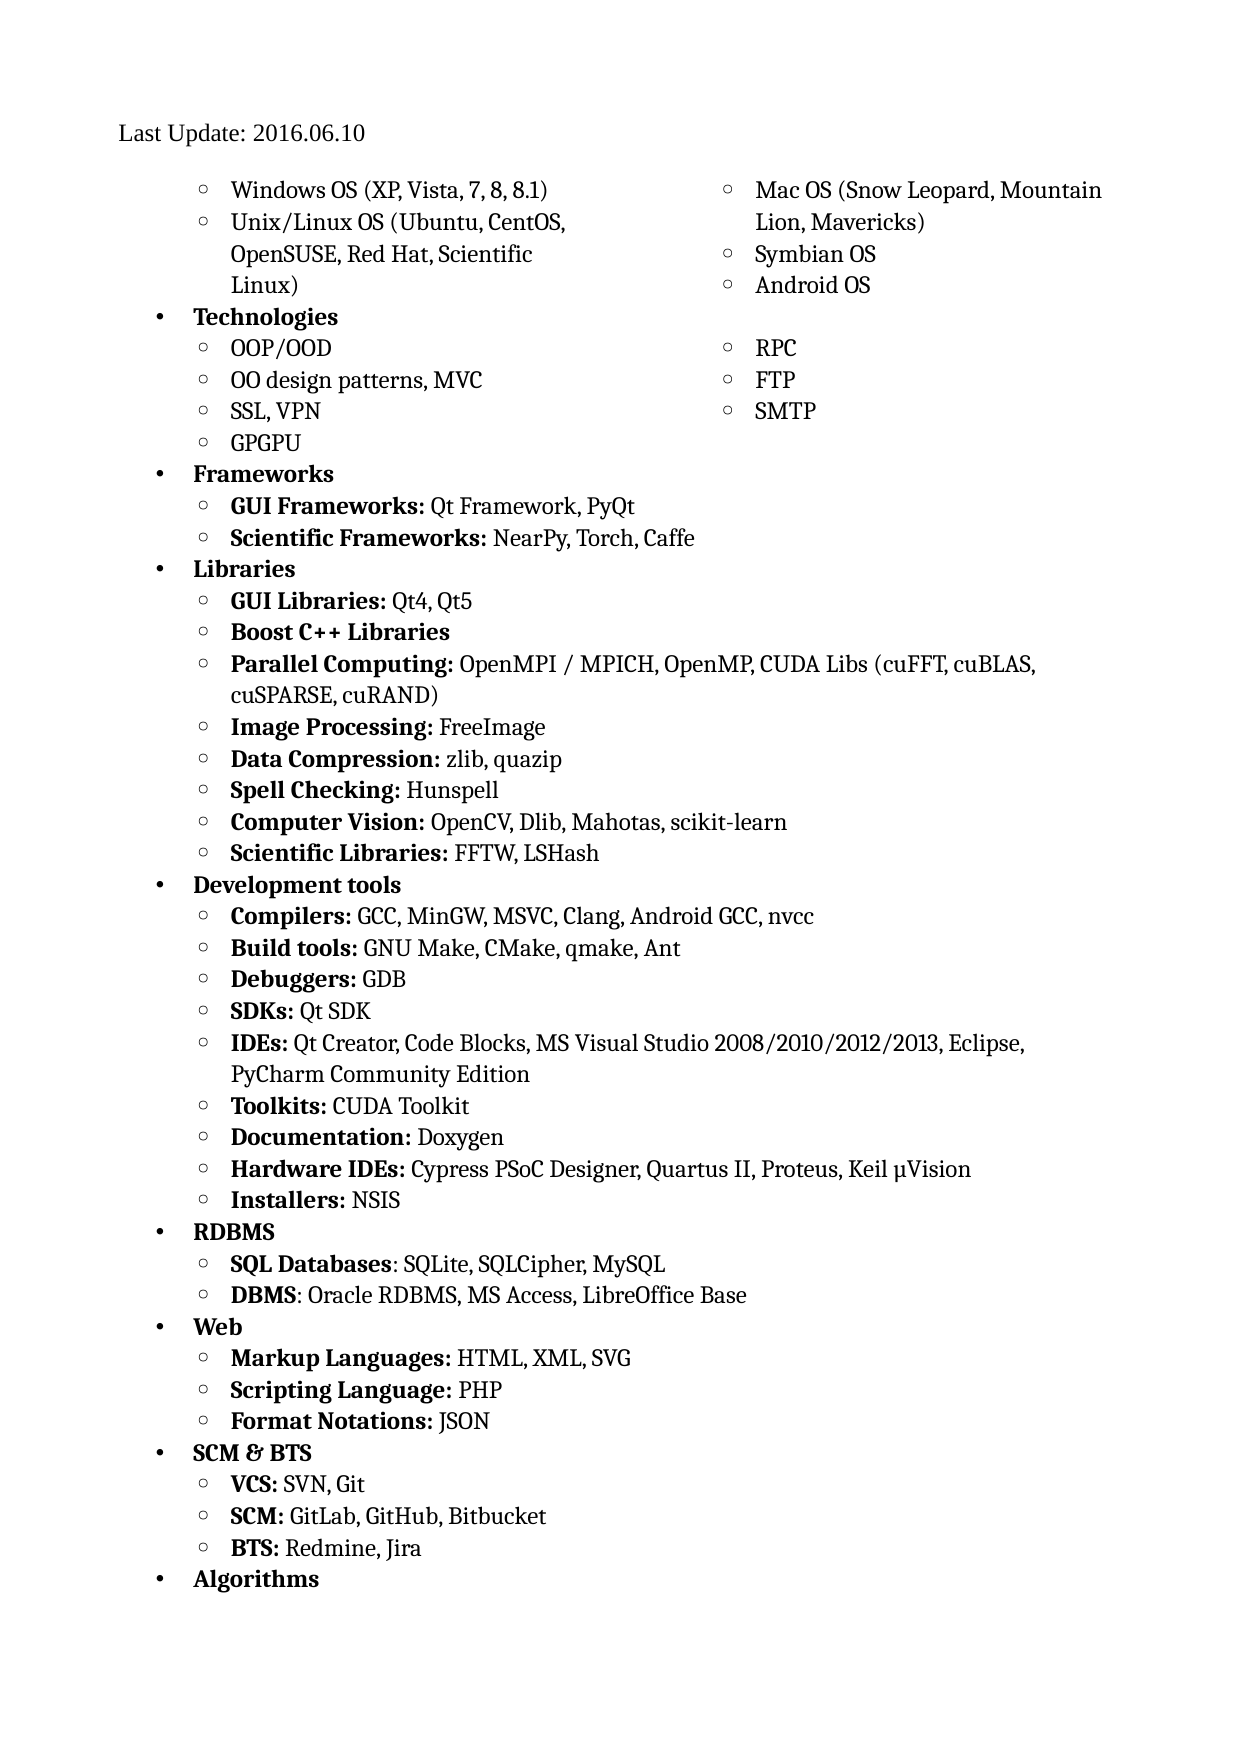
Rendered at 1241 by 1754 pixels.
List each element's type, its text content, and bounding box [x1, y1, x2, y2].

list SCM & BTS [156, 1439, 1122, 1468]
list Technologies [156, 303, 1122, 331]
list Boost C++ Libraries [193, 618, 1122, 647]
list Parallel Computing: OpenMPI / MPICH, OpenMP, CUDA Libs (cuFFT, cuBLAS, cuSPARSE, cuRAND) [193, 650, 1122, 710]
list Scientific Frameworks: NearPy, Torch, Caffe [193, 523, 1122, 552]
list Image Processing: FreeImage [193, 713, 1122, 742]
list Scripting Language: PHP [193, 1376, 1122, 1404]
list Format Notations: JSON [193, 1407, 1122, 1436]
list Debuggers: GDB [193, 965, 1122, 994]
list RDBMS [156, 1218, 1122, 1247]
list Documentation: Doxygen [193, 1123, 1122, 1152]
list SDKs: Qt SDK [193, 997, 1122, 1026]
list Windows OS (XP, Vista, 7, 8, 8.1) [193, 176, 598, 205]
list Compilers: GCC, MinGW, MSVC, Clang, Android GCC, nvcc [193, 902, 1122, 931]
list RPC [718, 334, 1122, 363]
list Data Compression: zlib, quazip [193, 744, 1122, 773]
list Spell Checking: Hunspell [193, 776, 1122, 805]
list Development tools [156, 871, 1122, 899]
list Computer Vision: OpenCV, Dlib, Mahotas, scikit-learn [193, 808, 1122, 836]
list OO design patterns, MVC [193, 366, 598, 394]
list BTS: Redmine, Jira [193, 1533, 1122, 1562]
list Toolkits: CUDA Toolkit [193, 1092, 1122, 1120]
list SMTP [718, 397, 1122, 426]
list Mac OS (Snow Leopard, Mountain Lion, Mavericks) [718, 176, 1122, 237]
list Markup Languages: HTML, XML, SVG [193, 1344, 1122, 1373]
list IDEs: Qt Creator, Code Blocks, MS Visual Studio 2008/2010/2012/2013, Eclipse, PyCharm Community Edition [193, 1028, 1122, 1089]
list Installers: NSIS [193, 1186, 1122, 1215]
list SCM: GitLab, GitHub, Bitbucket [193, 1502, 1122, 1531]
list Libraries [156, 555, 1122, 584]
list OOP/OOD [193, 334, 598, 363]
list DBMS: Oracle RDBMS, MS Access, LibreOffice Base [193, 1281, 1122, 1310]
list FTP [718, 366, 1122, 394]
list Algorithms [156, 1565, 1122, 1594]
list Frameworks [156, 460, 1122, 489]
list Android OS [718, 271, 1122, 300]
list GPGPU [193, 429, 598, 458]
list Hardware IDEs: Cypress PSoC Designer, Quartus II, Proteus, Keil µVision [193, 1155, 1122, 1183]
list SSL, VPN [193, 397, 598, 426]
list Build tools: GNU Make, CMake, qmake, Ant [193, 934, 1122, 963]
list SQL Databases: SQLite, SQLCipher, MySQL [193, 1249, 1122, 1278]
list Symbian OS [718, 239, 1122, 268]
list Scientific Libraries: FFTW, LSHash [193, 839, 1122, 868]
list VCS: SVN, Git [193, 1470, 1122, 1499]
list Web [156, 1313, 1122, 1341]
list GUI Libraries: Qt4, Qt5 [193, 587, 1122, 615]
list Unix/Linux OS (Ubuntu, CentOS, OpenSUSE, Red Hat, Scientific Linux) [193, 208, 598, 300]
list GUI Frameworks: Qt Framework, PyQt [193, 492, 1122, 521]
